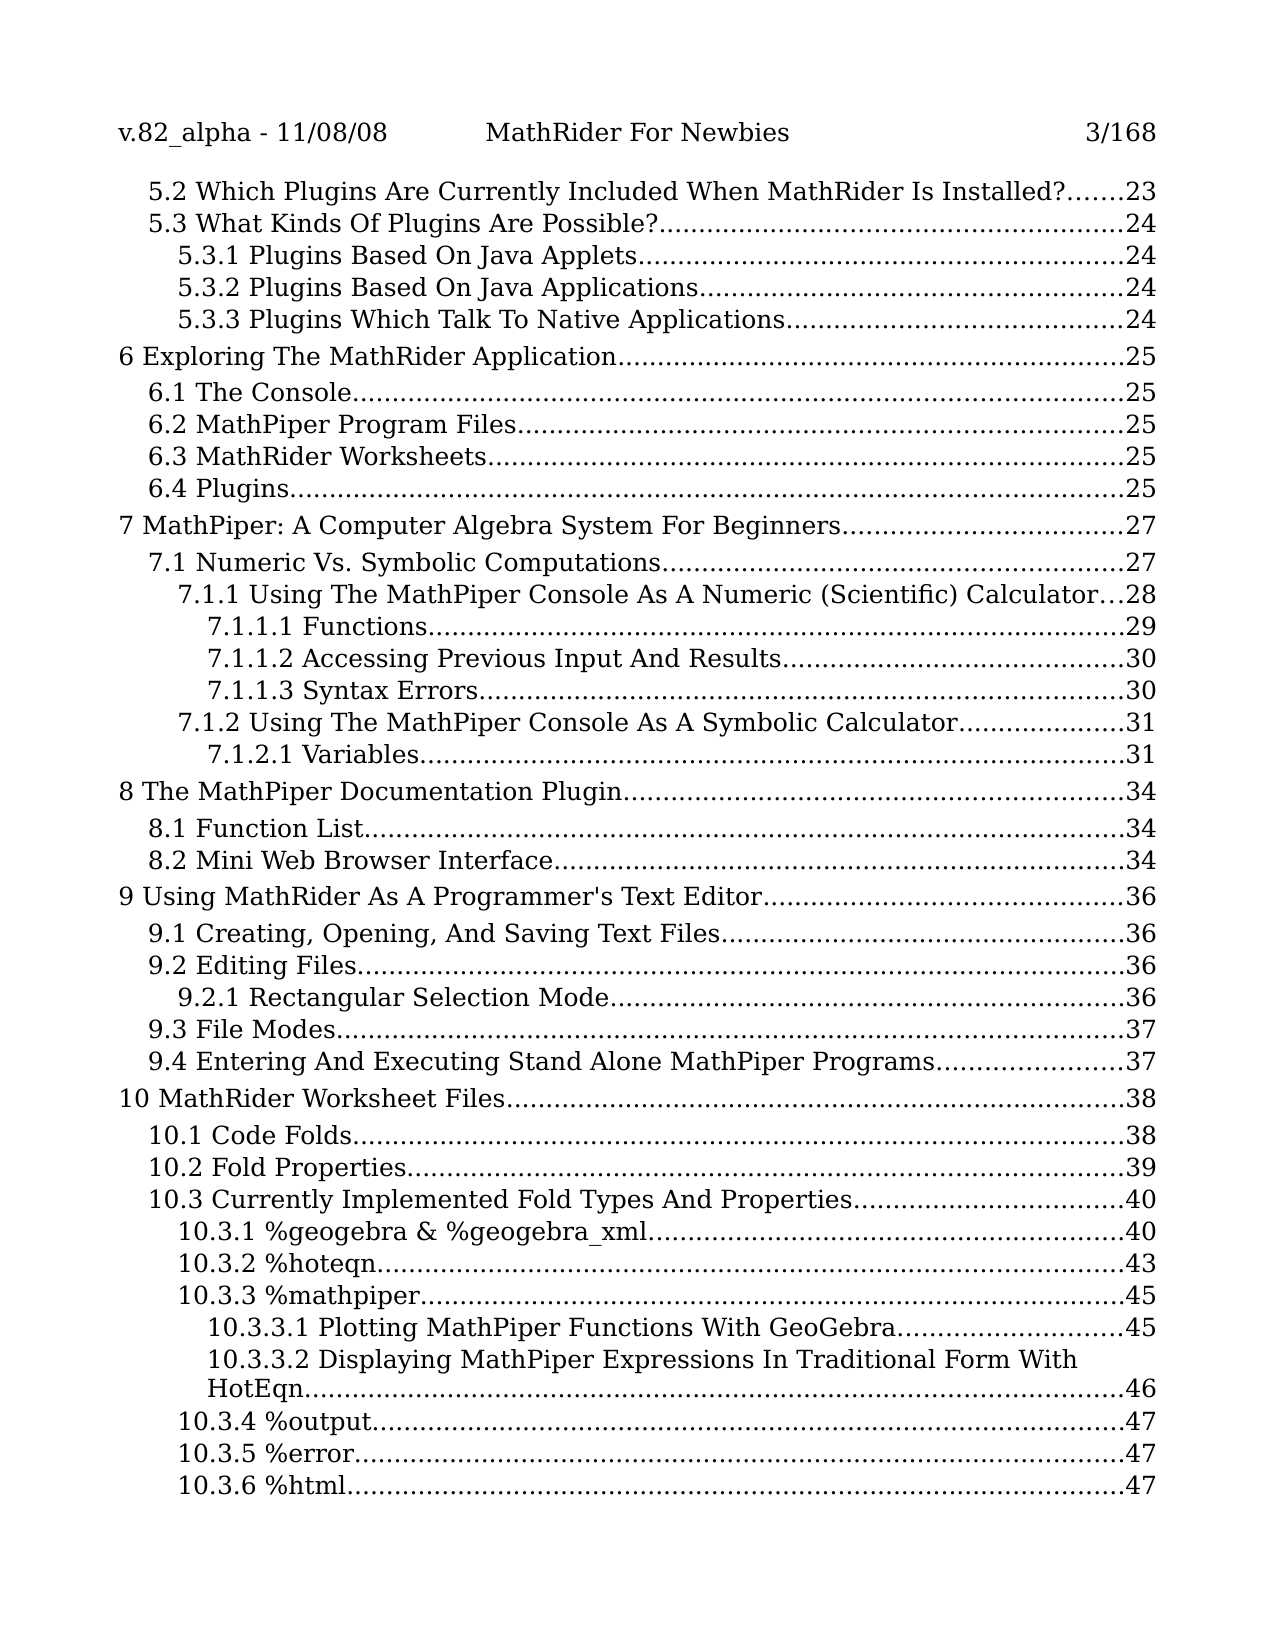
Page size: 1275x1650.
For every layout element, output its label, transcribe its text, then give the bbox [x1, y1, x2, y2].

text 5.2 Which Plugins Are Currently Included When MathRider Is Installed? 23 [148, 177, 1157, 206]
text 7.1.2.1 Variables 31 [207, 741, 1157, 770]
text 10.3.4 %output 47 [177, 1407, 1157, 1436]
text 10.2 Fold Properties 39 [148, 1153, 1157, 1182]
text 6.4 Plugins 25 [148, 475, 1157, 504]
text 10.3.6 %html 47 [177, 1471, 1157, 1500]
text 9.2 Editing Files 36 [148, 951, 1157, 981]
text 6.2 MathPiper Program Files 25 [148, 411, 1157, 440]
text 9.3 File Modes 37 [148, 1016, 1157, 1045]
text 10.3.3.2 Displaying MathPiper Expressions In Traditional Form With HotEqn 46 [207, 1346, 1157, 1404]
text 7.1.1.1 Functions 29 [207, 612, 1157, 641]
text 7.1.1.3 Syntax Errors 30 [207, 676, 1157, 706]
text 7.1 Numeric Vs. Symbolic Computations 27 [148, 548, 1157, 577]
text 10.3.3 %mathpiper 45 [177, 1281, 1157, 1311]
text 8.2 Mini Web Browser Interface 34 [148, 846, 1157, 875]
text 6.3 MathRider Worksheets 25 [148, 443, 1157, 472]
text 10.3.5 %error 47 [177, 1439, 1157, 1468]
text 5.3.1 Plugins Based On Java Applets 24 [177, 241, 1157, 270]
text 10.3.1 %geogebra & %geogebra_xml. 40 [177, 1217, 1157, 1246]
text 10 MathRider Worksheet Files 38 [118, 1084, 1157, 1113]
text 6.1 The Console 25 [148, 378, 1157, 408]
text 7 MathPiper: A Computer Algebra System For Beginners 27 [118, 511, 1157, 541]
text 9.2.1 Rectangular Selection Mode 36 [177, 983, 1157, 1013]
text 5.3.2 Plugins Based On Java Applications 24 [177, 273, 1157, 302]
text 10.1 Code Folds 38 [148, 1121, 1157, 1150]
text 5.3.3 Plugins Which Talk To Native Applications 24 [177, 305, 1157, 334]
text 9.4 Entering And Executing Stand Alone MathPiper Programs 37 [148, 1048, 1157, 1077]
text 6 Exploring The MathRider Application 25 [118, 342, 1157, 371]
text 8.1 Function List 34 [148, 814, 1157, 843]
text 7.1.2 Using The MathPiper Console As A Symbolic Calculator 31 [177, 708, 1157, 738]
text 7.1.1.2 Accessing Previous Input And Results 30 [207, 644, 1157, 673]
text 7.1.1 Using The MathPiper Console As A Numeric (Scientific) Calculator 28 [177, 580, 1157, 609]
text 10.3.2 %hoteqn 43 [177, 1249, 1157, 1278]
text 10.3 Currently Implemented Fold Types And Properties 40 [148, 1185, 1157, 1214]
text 8 The MathPiper Documentation Plugin 34 [118, 777, 1157, 806]
text 5.3 What Kinds Of Plugins Are Possible? 24 [148, 209, 1157, 238]
text 9 Using MathRider As A Programmer's Text Editor 36 [118, 883, 1157, 912]
text 9.1 Creating, Opening, And Saving Text Files 36 [148, 919, 1157, 948]
text 10.3.3.1 Plotting MathPiper Functions With GeoGebra 45 [207, 1313, 1157, 1343]
